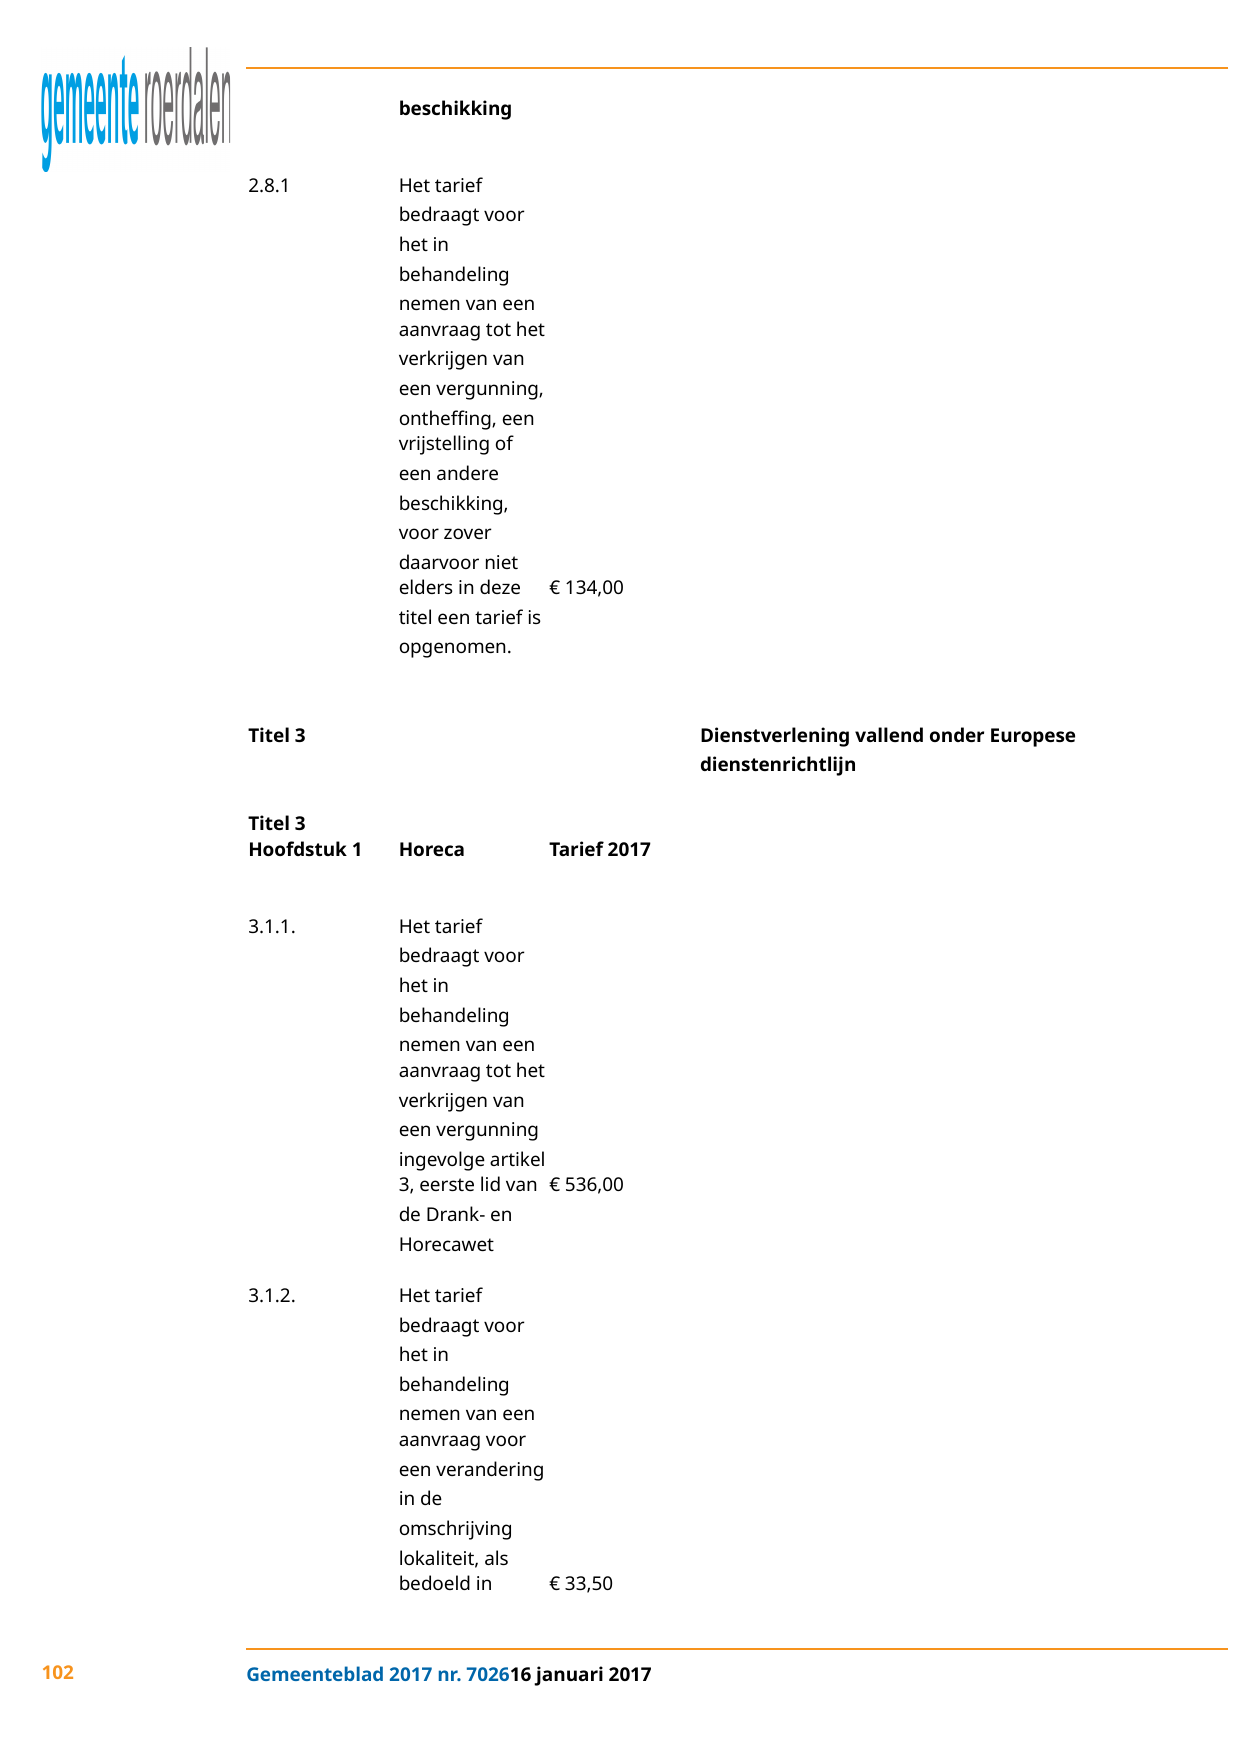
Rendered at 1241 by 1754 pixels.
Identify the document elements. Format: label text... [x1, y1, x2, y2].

table_cell [549, 316, 700, 431]
table_cell [399, 888, 549, 913]
picture [41, 47, 231, 172]
table_cell € 134,00 [549, 575, 700, 659]
table_cell [549, 1426, 700, 1570]
table_cell [399, 121, 549, 146]
table_cell elders in deze titel een tarief is opgenomen. [399, 575, 549, 659]
table_cell [248, 146, 398, 172]
table_cell [248, 121, 398, 146]
table_cell [549, 1057, 700, 1172]
table_cell [248, 888, 398, 913]
table_cell [248, 316, 398, 431]
table_cell vrijstelling of een andere beschikking, voor zover daarvoor niet [399, 431, 549, 574]
table_cell [399, 862, 549, 887]
table_cell [549, 121, 700, 146]
table_cell [248, 431, 398, 574]
table_header [549, 810, 700, 836]
table_cell [248, 95, 398, 121]
picture [41, 134, 48, 172]
table_cell [248, 575, 398, 659]
table_cell [248, 1257, 398, 1282]
table_cell Hoofdstuk 1 [248, 836, 398, 862]
table_cell € 33,50 [549, 1570, 700, 1596]
table_cell [248, 862, 398, 887]
table_cell [549, 913, 700, 1057]
table_cell [549, 95, 700, 121]
table_cell aanvraag voor een verandering in de omschrijving lokaliteit, als [399, 1426, 549, 1570]
table_cell bedoeld in [399, 1570, 549, 1596]
table_cell [549, 888, 700, 913]
table_cell 2.8.1 [248, 172, 398, 316]
table_cell beschikking [399, 95, 549, 121]
table_cell [399, 1257, 549, 1282]
table_header Dienstverlening vallend onder Europese dienstenrichtlijn [700, 722, 1152, 777]
table_cell [549, 862, 700, 887]
table_cell [549, 146, 700, 172]
table_cell 3.1.2. [248, 1282, 398, 1426]
table_cell Tarief 2017 [549, 836, 700, 862]
table_cell Het tarief bedraagt voor het in behandeling nemen van een [399, 172, 549, 316]
table_cell [549, 172, 700, 316]
table_cell [549, 1282, 700, 1426]
table_cell [248, 1426, 398, 1570]
table_cell [549, 431, 700, 574]
table_cell [549, 1257, 700, 1282]
table_cell aanvraag tot het verkrijgen van een vergunning, ontheffing, een [399, 316, 549, 431]
table_header Titel 3 [248, 810, 398, 836]
table_cell Het tarief bedraagt voor het in behandeling nemen van een [399, 913, 549, 1057]
table_cell € 536,00 [549, 1172, 700, 1257]
table_cell [248, 1570, 398, 1596]
table_header [399, 810, 549, 836]
table_cell [399, 146, 549, 172]
table_cell [248, 1172, 398, 1257]
table_header Titel 3 [248, 722, 700, 777]
table_cell aanvraag tot het verkrijgen van een vergunning ingevolge artikel [399, 1057, 549, 1172]
table_cell 3.1.1. [248, 913, 398, 1057]
table_cell Horeca [399, 836, 549, 862]
table_cell 3, eerste lid van de Drank- en Horecawet [399, 1172, 549, 1257]
table_cell [248, 1057, 398, 1172]
table_cell Het tarief bedraagt voor het in behandeling nemen van een [399, 1282, 549, 1426]
